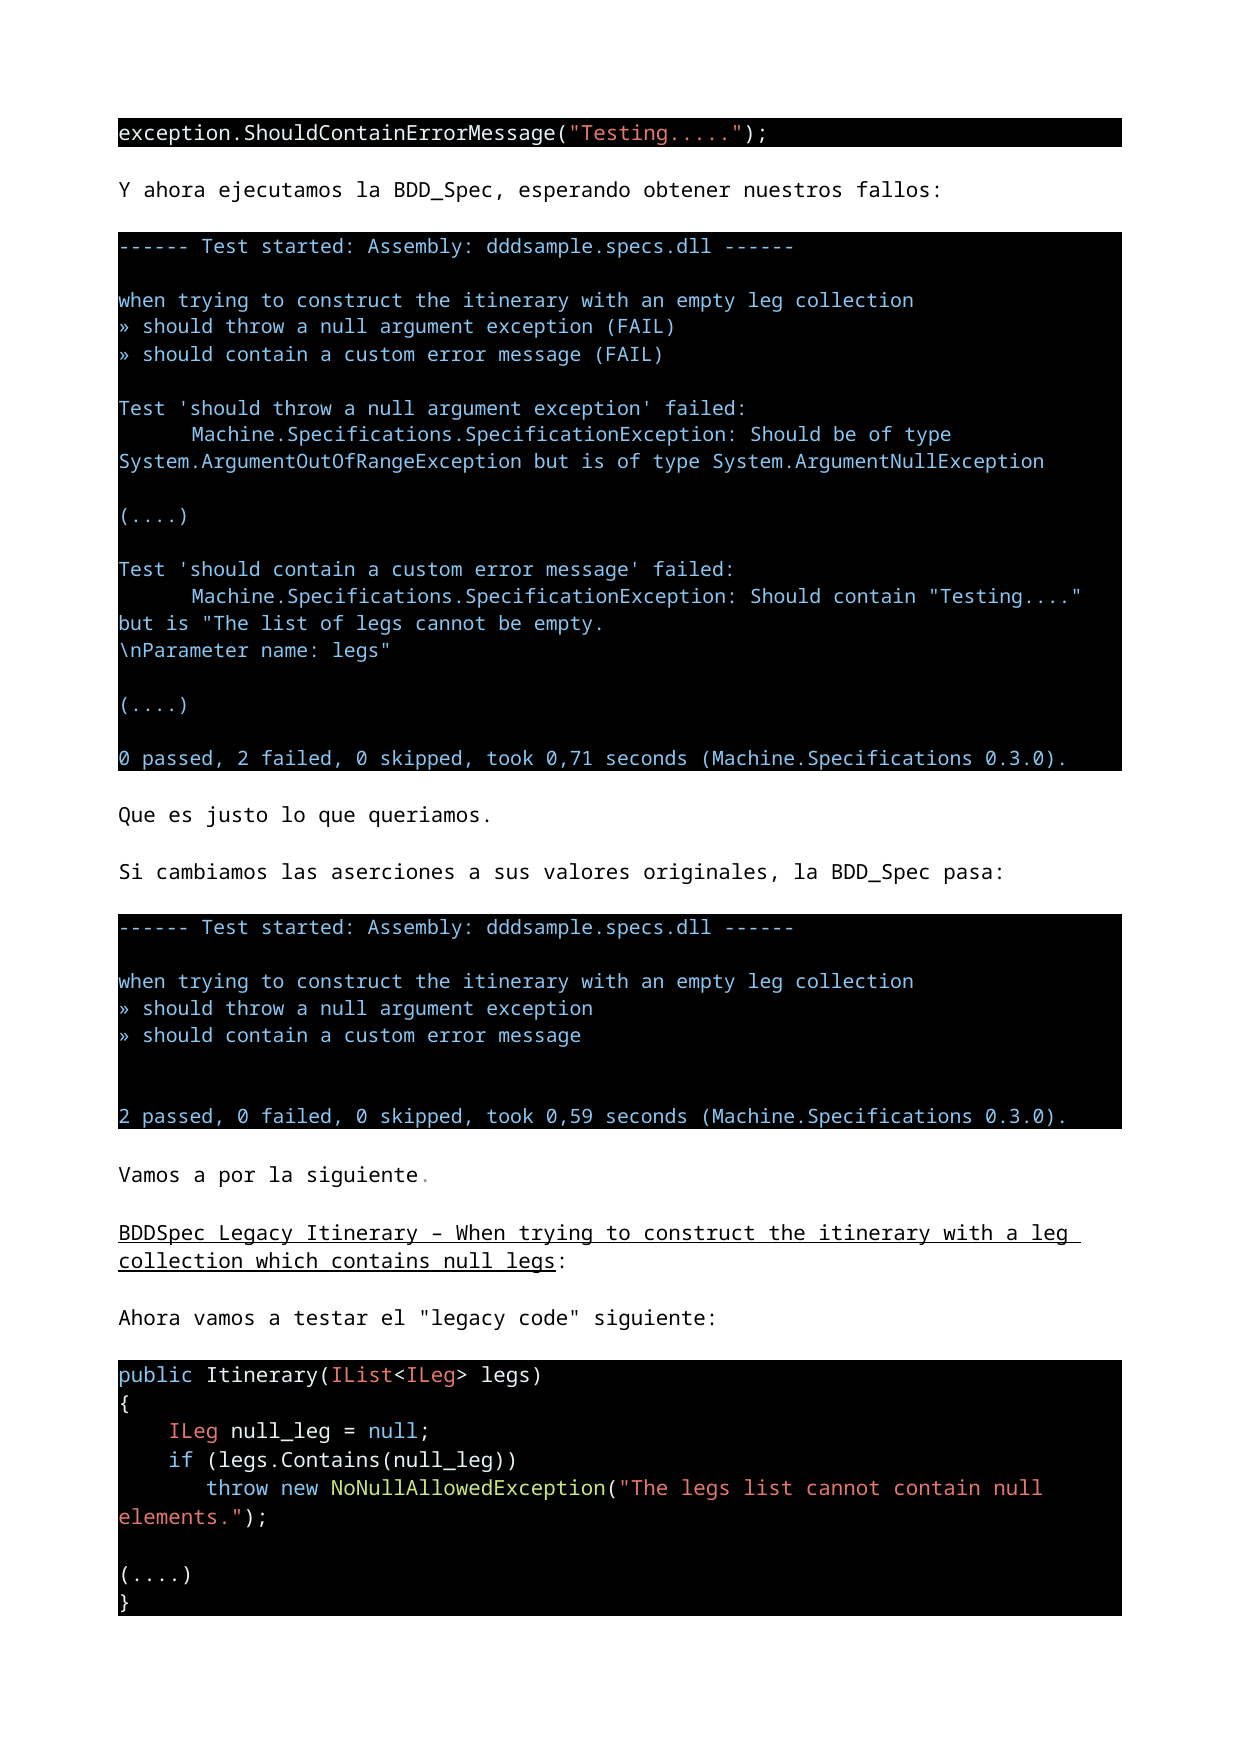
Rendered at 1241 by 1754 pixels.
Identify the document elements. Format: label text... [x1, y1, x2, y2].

text » should contain a custom error message (FAIL) [118, 340, 1122, 367]
text Vamos a por la siguiente. [118, 1158, 1122, 1189]
text Test 'should contain a custom error message' failed: [118, 556, 1122, 583]
text Test 'should throw a null argument exception' failed: [118, 394, 1122, 421]
text when trying to construct the itinerary with an empty leg collection [118, 286, 1122, 313]
text (....) [118, 1559, 1122, 1587]
text Machine.Specifications.SpecificationException: Should be of type System.ArgumentOutOfRangeException but is of type System.ArgumentNullException [118, 421, 1122, 475]
text 2 passed, 0 failed, 0 skipped, took 0,59 seconds (Machine.Specifications 0.3.0). [118, 1102, 1122, 1129]
text exception.ShouldContainErrorMessage("Testing....."); [118, 118, 1122, 147]
text if (legs.Contains(null_leg)) [118, 1445, 1122, 1473]
text public Itinerary(IList<ILeg> legs) [118, 1360, 1122, 1388]
text (....) [118, 691, 1122, 717]
text BDDSpec Legacy Itinerary – When trying to construct the itinerary with a leg collection which contains null legs: [118, 1218, 1122, 1274]
text when trying to construct the itinerary with an empty leg collection [118, 968, 1122, 994]
text Ahora vamos a testar el "legacy code" siguiente: [118, 1303, 1122, 1331]
text ILeg null_leg = null; [118, 1417, 1122, 1445]
text } [118, 1587, 1122, 1616]
text Que es justo lo que queriamos. [118, 800, 1122, 828]
text (....) [118, 502, 1122, 529]
text Si cambiamos las aserciones a sus valores originales, la BDD_Spec pasa: [118, 857, 1122, 885]
text » should throw a null argument exception (FAIL) [118, 313, 1122, 340]
text { [118, 1388, 1122, 1417]
text ------ Test started: Assembly: dddsample.specs.dll ------ [118, 232, 1122, 259]
text \nParameter name: legs" [118, 637, 1122, 663]
text » should throw a null argument exception [118, 994, 1122, 1022]
text ------ Test started: Assembly: dddsample.specs.dll ------ [118, 914, 1122, 941]
text Machine.Specifications.SpecificationException: Should contain "Testing...." but is "The list of legs cannot be empty. [118, 583, 1122, 637]
text throw new NoNullAllowedException("The legs list cannot contain null elements."); [118, 1473, 1122, 1530]
text 0 passed, 2 failed, 0 skipped, took 0,71 seconds (Machine.Specifications 0.3.0). [118, 744, 1122, 771]
text » should contain a custom error message [118, 1022, 1122, 1048]
text Y ahora ejecutamos la BDD_Spec, esperando obtener nuestros fallos: [118, 175, 1122, 203]
